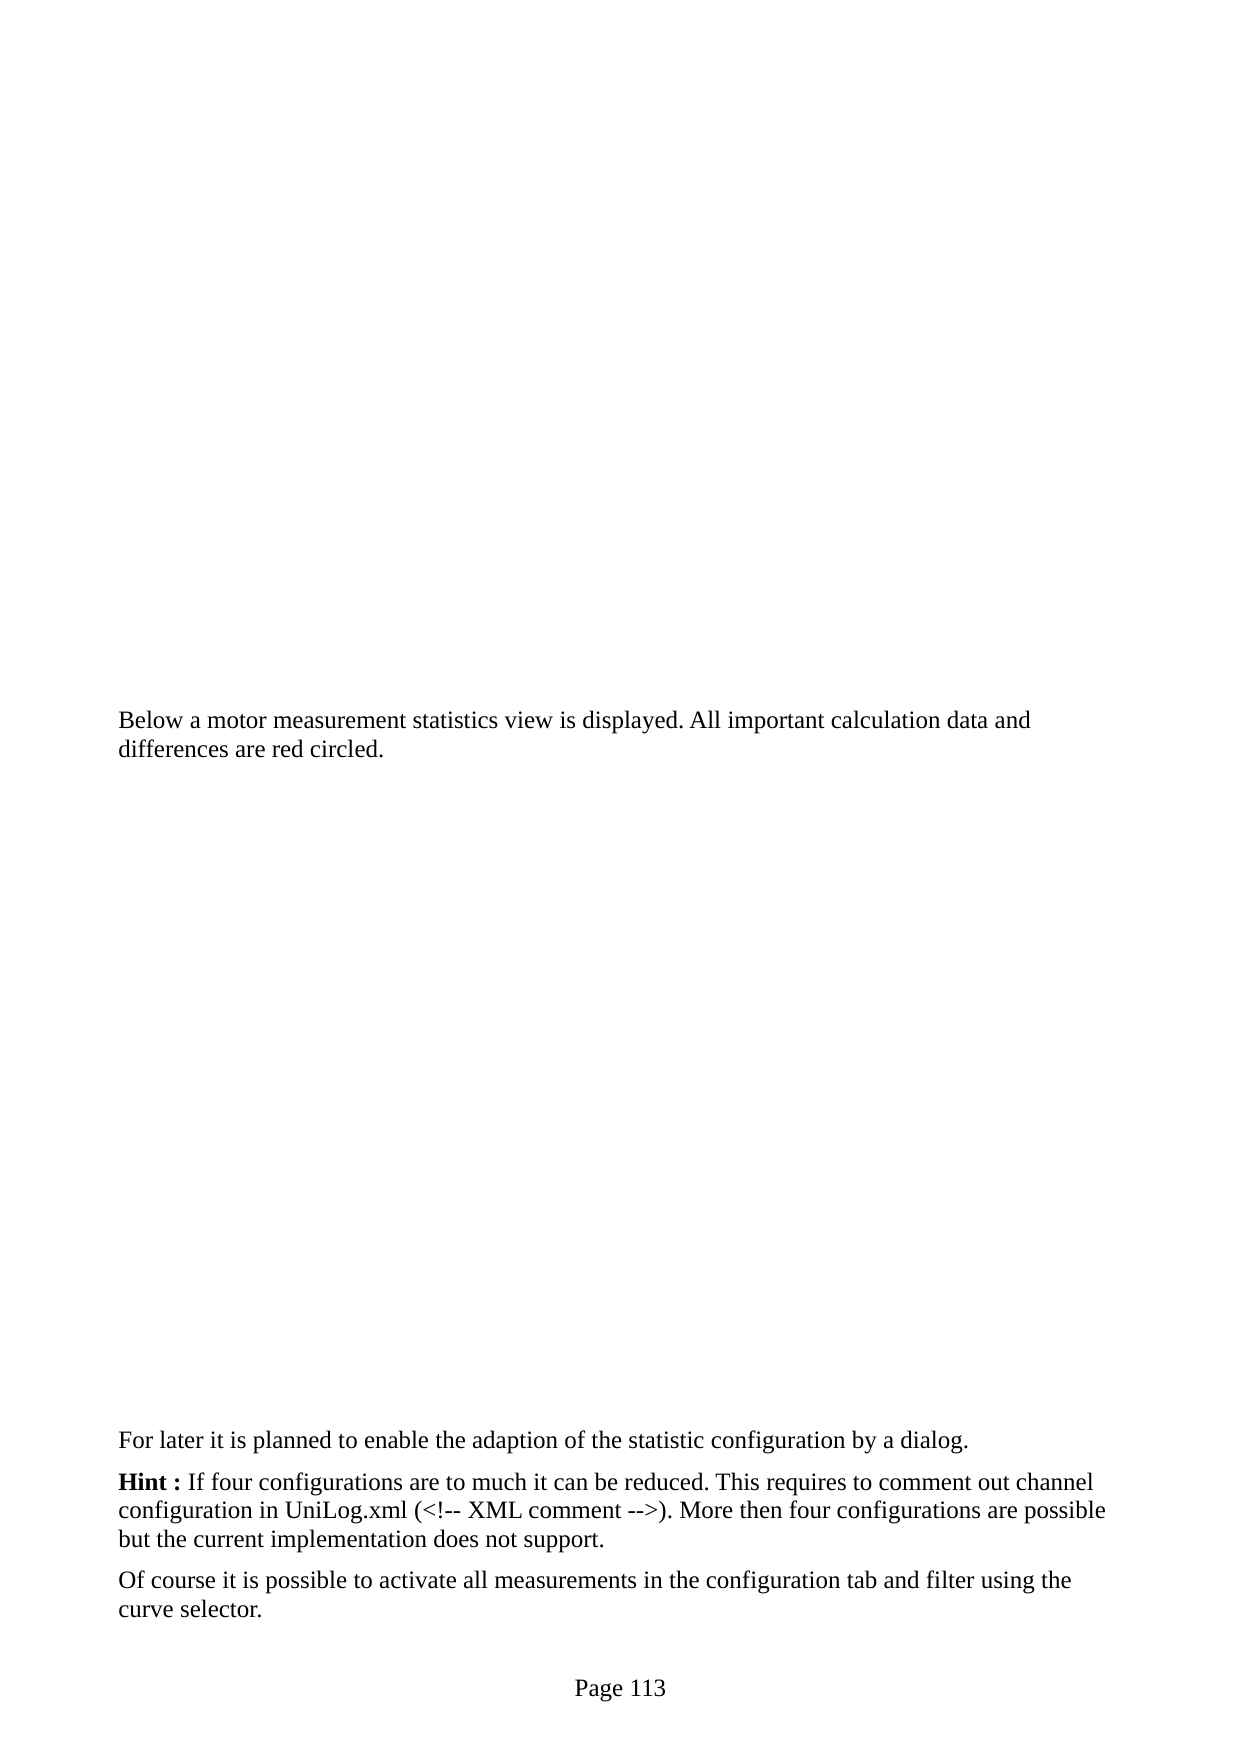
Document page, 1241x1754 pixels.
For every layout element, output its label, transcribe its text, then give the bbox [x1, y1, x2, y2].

text Below a motor measurement statistics view is displayed. All important calculation data and differences are red circled. [118, 705, 1122, 763]
text Of course it is possible to activate all measurements in the configuration tab and filter using the curve selector. [118, 1566, 1122, 1623]
text Hint : If four configurations are to much it can be reduced. This requires to comment out channel configuration in UniLog.xml (<!-- XML comment -->). More then four configurations are possible but the current implementation does not support. [118, 1467, 1122, 1553]
text For later it is planned to enable the adaption of the statistic configuration by a dialog. [118, 1426, 1122, 1454]
